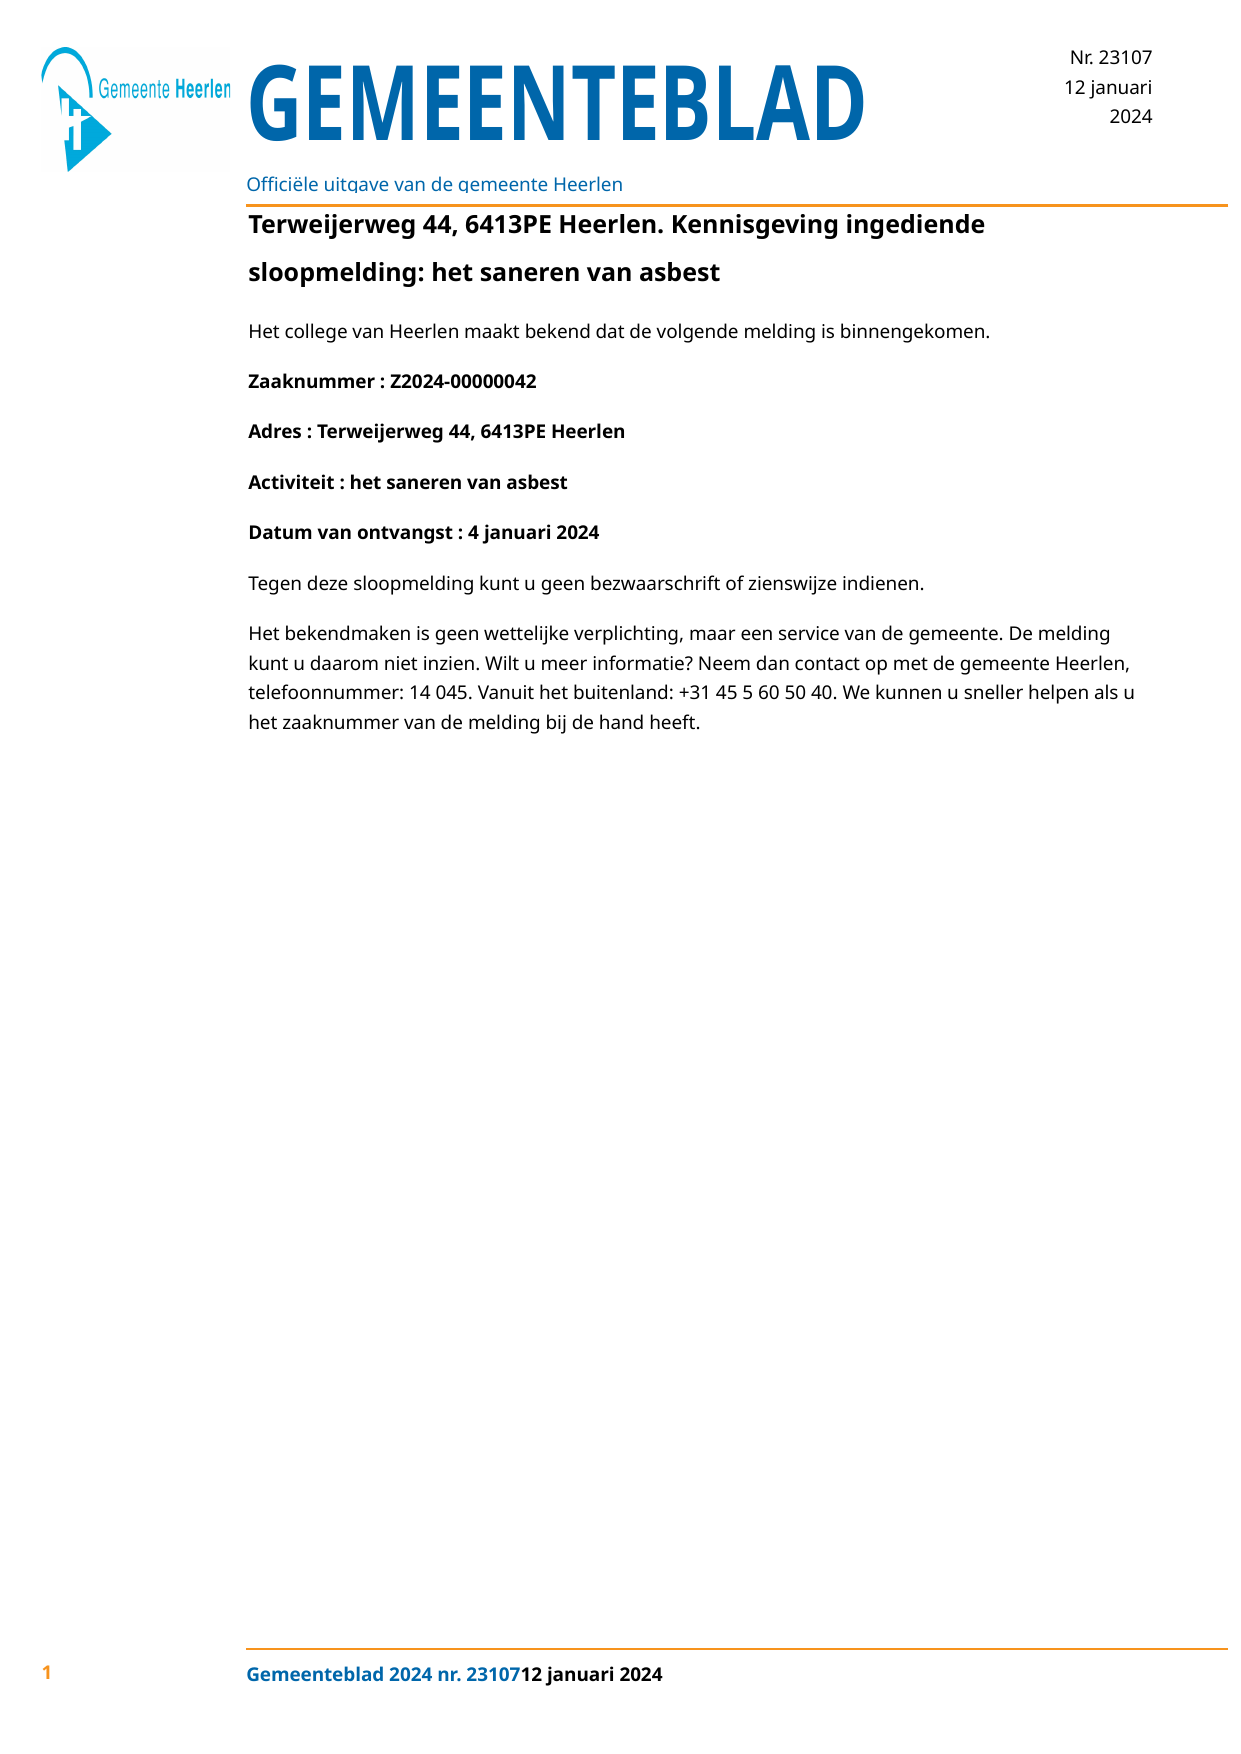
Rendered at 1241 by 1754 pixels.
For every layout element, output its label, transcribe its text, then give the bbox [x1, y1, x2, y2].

text Datum van ontvangst : 4 januari 2024 [248, 519, 1152, 545]
text Adres : Terweijerweg 44, 6413PE Heerlen [248, 419, 1152, 444]
text Het bekendmaken is geen wettelijke verplichting, maar een service van de gemeente. De melding kunt u daarom niet inzien. Wilt u meer informatie? Neem dan contact op met de gemeente Heerlen, telefoonnummer: 14 045. Vanuit het buitenland: +31 45 5 60 50 40. We kunnen u sneller helpen als u het zaaknummer van de melding bij de hand heeft. [248, 620, 1152, 735]
text Tegen deze sloopmelding kunt u geen bezwaarschrift of zienswijze indienen. [248, 570, 1152, 596]
text Terweijerweg 44, 6413PE Heerlen. Kennisgeving ingediende sloopmelding: het saneren van asbest [248, 207, 1152, 288]
picture [41, 47, 59, 70]
text Activiteit : het saneren van asbest [248, 469, 1152, 495]
text Zaaknummer : Z2024-00000042 [248, 368, 1152, 394]
picture [41, 47, 231, 172]
text Het college van Heerlen maakt bekend dat de volgende melding is binnengekomen. [248, 318, 1152, 344]
